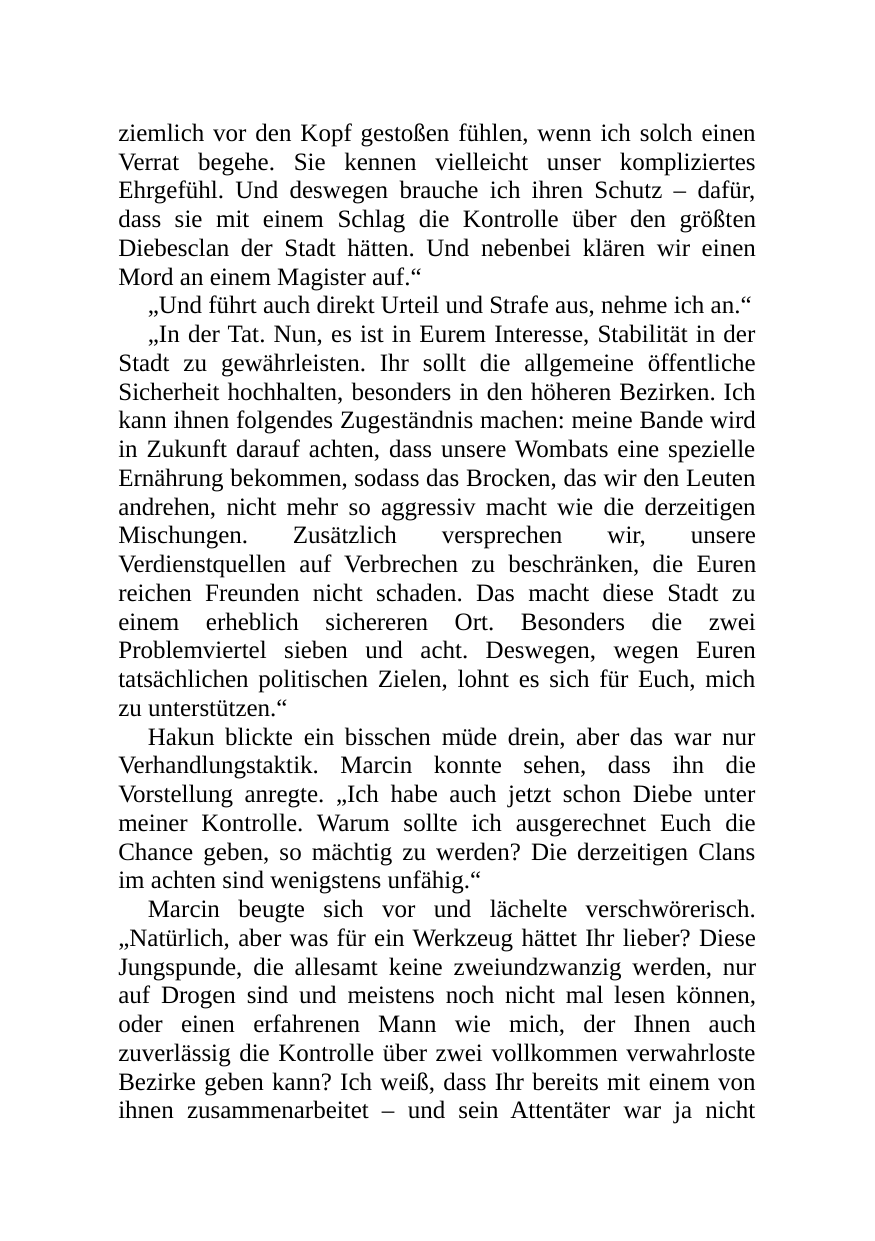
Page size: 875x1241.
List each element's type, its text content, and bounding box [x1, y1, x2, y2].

text Hakun blickte ein bisschen müde drein, aber das war nur Verhandlungstaktik. Marcin konnte sehen, dass ihn die Vorstellung anregte. „Ich habe auch jetzt schon Diebe unter meiner Kontrolle. Warum sollte ich ausgerechnet Euch die Chance geben, so mächtig zu werden? Die derzeitigen Clans im achten sind wenigstens unfähig.“ [118, 722, 756, 894]
text Marcin beugte sich vor und lächelte verschwörerisch. „Natürlich, aber was für ein Werkzeug hättet Ihr lieber? Diese Jungspunde, die allesamt keine zweiundzwanzig werden, nur auf Drogen sind und meistens noch nicht mal lesen können, oder einen erfahrenen Mann wie mich, der Ihnen auch zuverlässig die Kontrolle über zwei vollkommen verwahrloste Bezirke geben kann? Ich weiß, dass Ihr bereits mit einem von ihnen zusammenarbeitet – und sein Attentäter war ja nicht [118, 894, 756, 1124]
text ziemlich vor den Kopf gestoßen fühlen, wenn ich solch einen Verrat begehe. Sie kennen vielleicht unser kompliziertes Ehrgefühl. Und deswegen brauche ich ihren Schutz – dafür, dass sie mit einem Schlag die Kontrolle über den größten Diebesclan der Stadt hätten. Und nebenbei klären wir einen Mord an einem Magister auf.“ [118, 118, 756, 291]
text „Und führt auch direkt Urteil und Strafe aus, nehme ich an.“ [118, 291, 756, 319]
text „In der Tat. Nun, es ist in Eurem Interesse, Stabilität in der Stadt zu gewährleisten. Ihr sollt die allgemeine öffentliche Sicherheit hochhalten, besonders in den höheren Bezirken. Ich kann ihnen folgendes Zugeständnis machen: meine Bande wird in Zukunft darauf achten, dass unsere Wombats eine spezielle Ernährung bekommen, sodass das Brocken, das wir den Leuten andrehen, nicht mehr so aggressiv macht wie die derzeitigen Mischungen. Zusätzlich versprechen wir, unsere Verdienstquellen auf Verbrechen zu beschränken, die Euren reichen Freunden nicht schaden. Das macht diese Stadt zu einem erheblich sichereren Ort. Besonders die zwei Problemviertel sieben und acht. Deswegen, wegen Euren tatsächlichen politischen Zielen, lohnt es sich für Euch, mich zu unterstützen.“ [118, 319, 756, 722]
